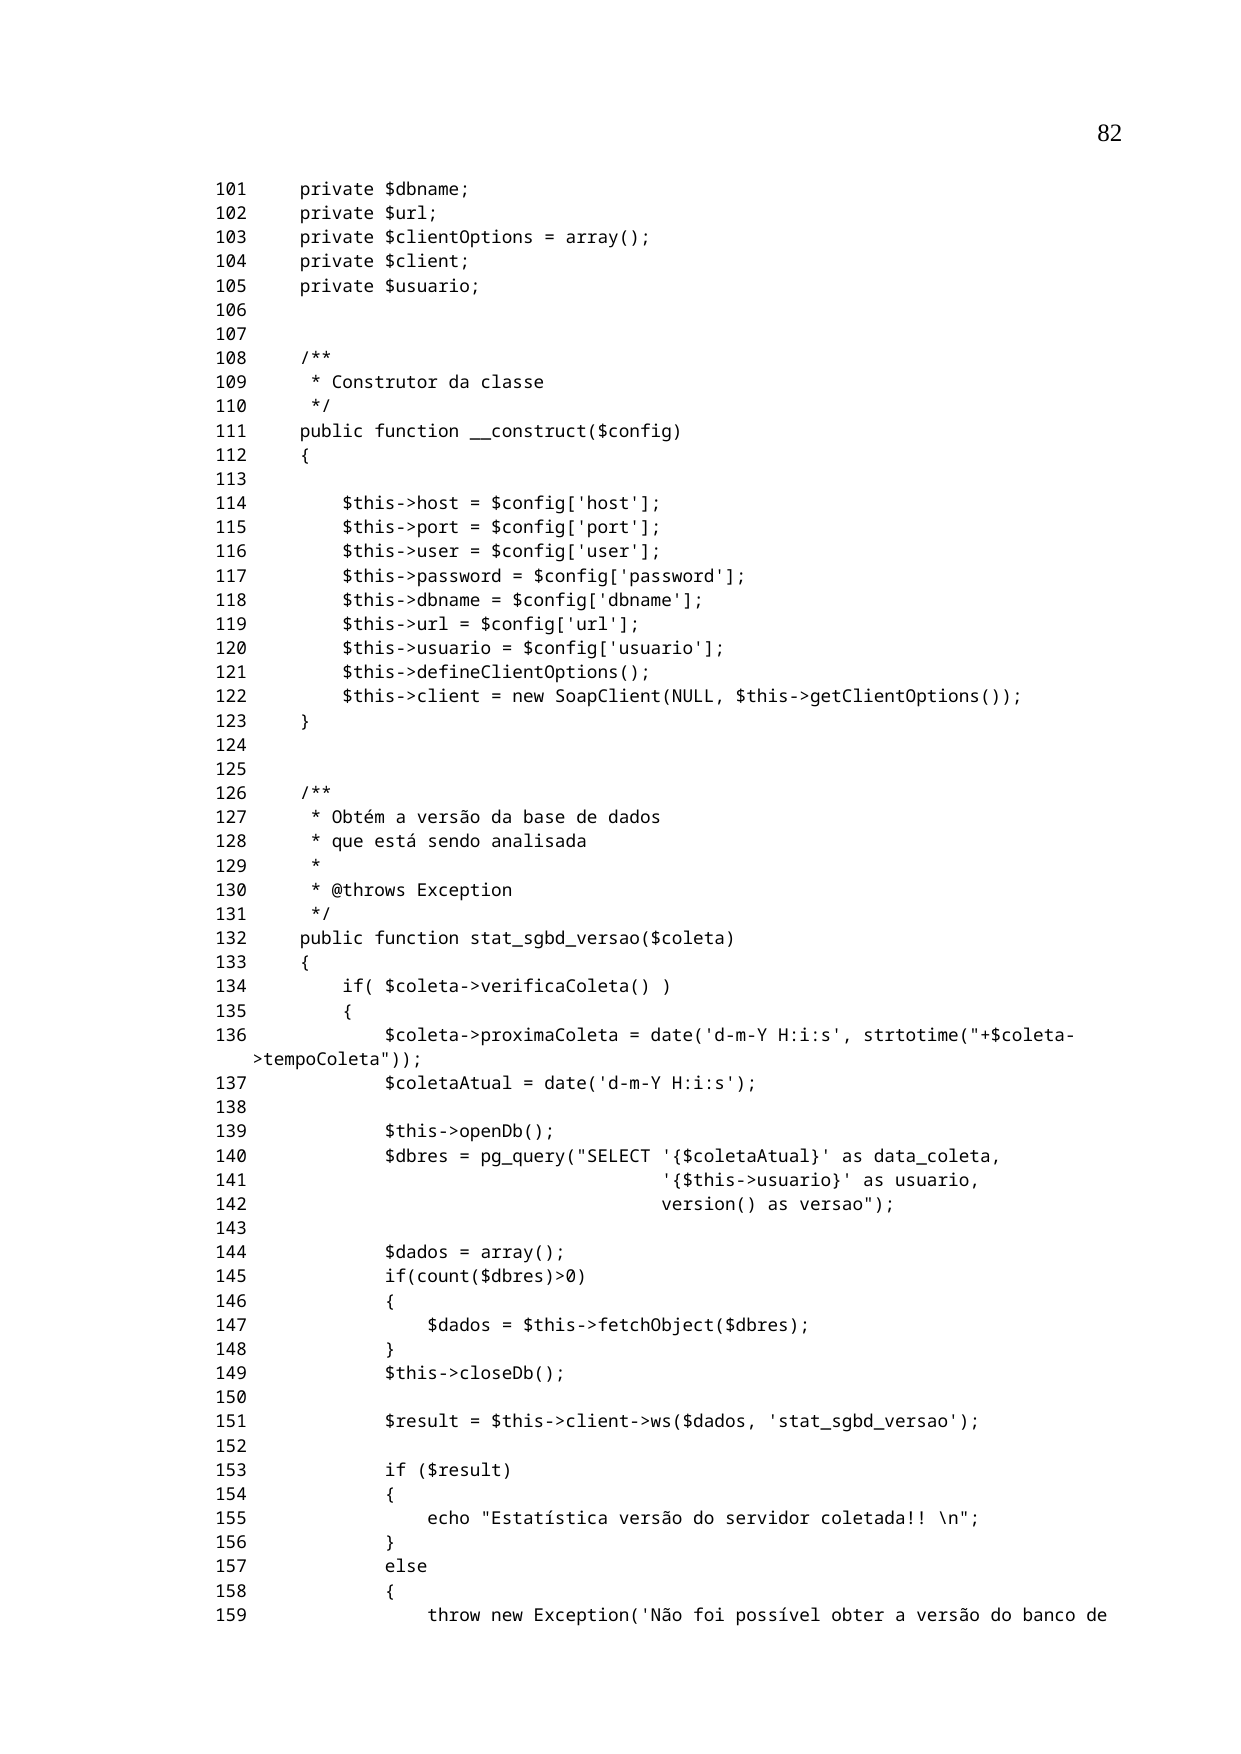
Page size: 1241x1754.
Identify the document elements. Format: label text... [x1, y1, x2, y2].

list } [215, 1336, 1122, 1361]
list public function __construct($config) [215, 418, 1122, 442]
list $this->url = $config['url']; [215, 611, 1122, 636]
list $dados = $this->fetchObject($dbres); [215, 1312, 1122, 1336]
list * Construtor da classe [215, 370, 1122, 394]
list { [215, 442, 1122, 466]
list else [215, 1554, 1122, 1578]
list private $usuario; [215, 273, 1122, 297]
list { [215, 950, 1122, 974]
list if ($result) [215, 1457, 1122, 1481]
list $this->defineClientOptions(); [215, 660, 1122, 684]
list $this->closeDb(); [215, 1361, 1122, 1385]
list } [215, 1530, 1122, 1554]
list { [215, 998, 1122, 1022]
list $this->user = $config['user']; [215, 539, 1122, 563]
list } [215, 708, 1122, 732]
list $this->password = $config['password']; [215, 563, 1122, 587]
list $this->usuario = $config['usuario']; [215, 636, 1122, 660]
list private $clientOptions = array(); [215, 225, 1122, 249]
list { [215, 1288, 1122, 1312]
list /** [215, 346, 1122, 370]
list * @throws Exception [215, 877, 1122, 901]
list /** [215, 781, 1122, 805]
list */ [215, 394, 1122, 418]
list private $dbname; [215, 176, 1122, 201]
list echo "Estatística versão do servidor coletada!! \n"; [215, 1506, 1122, 1530]
list $dados = array(); [215, 1240, 1122, 1264]
list $this->port = $config['port']; [215, 515, 1122, 539]
list { [215, 1578, 1122, 1602]
list * [215, 853, 1122, 877]
list { [215, 1481, 1122, 1506]
list $this->client = new SoapClient(NULL, $this->getClientOptions()); [215, 684, 1122, 708]
list private $url; [215, 201, 1122, 225]
list if( $coleta->verificaColeta() ) [215, 974, 1122, 998]
list $this->host = $config['host']; [215, 491, 1122, 515]
list $dbres = pg_query("SELECT '{$coletaAtual}' as data_coleta, [215, 1143, 1122, 1167]
list version() as versao"); [215, 1191, 1122, 1216]
list $coleta->proximaColeta = date('d-m-Y H:i:s', strtotime("+$coleta->tempoColeta")); [215, 1022, 1122, 1071]
list */ [215, 901, 1122, 926]
list '{$this->usuario}' as usuario, [215, 1167, 1122, 1191]
list public function stat_sgbd_versao($coleta) [215, 926, 1122, 950]
list $this->openDb(); [215, 1119, 1122, 1143]
list $this->dbname = $config['dbname']; [215, 587, 1122, 611]
list throw new Exception('Não foi possível obter a versão do banco de [215, 1602, 1122, 1626]
list private $client; [215, 249, 1122, 273]
list $result = $this->client->ws($dados, 'stat_sgbd_versao'); [215, 1409, 1122, 1433]
list if(count($dbres)>0) [215, 1264, 1122, 1288]
list * Obtém a versão da base de dados [215, 805, 1122, 829]
list $coletaAtual = date('d-m-Y H:i:s'); [215, 1071, 1122, 1095]
list * que está sendo analisada [215, 829, 1122, 853]
